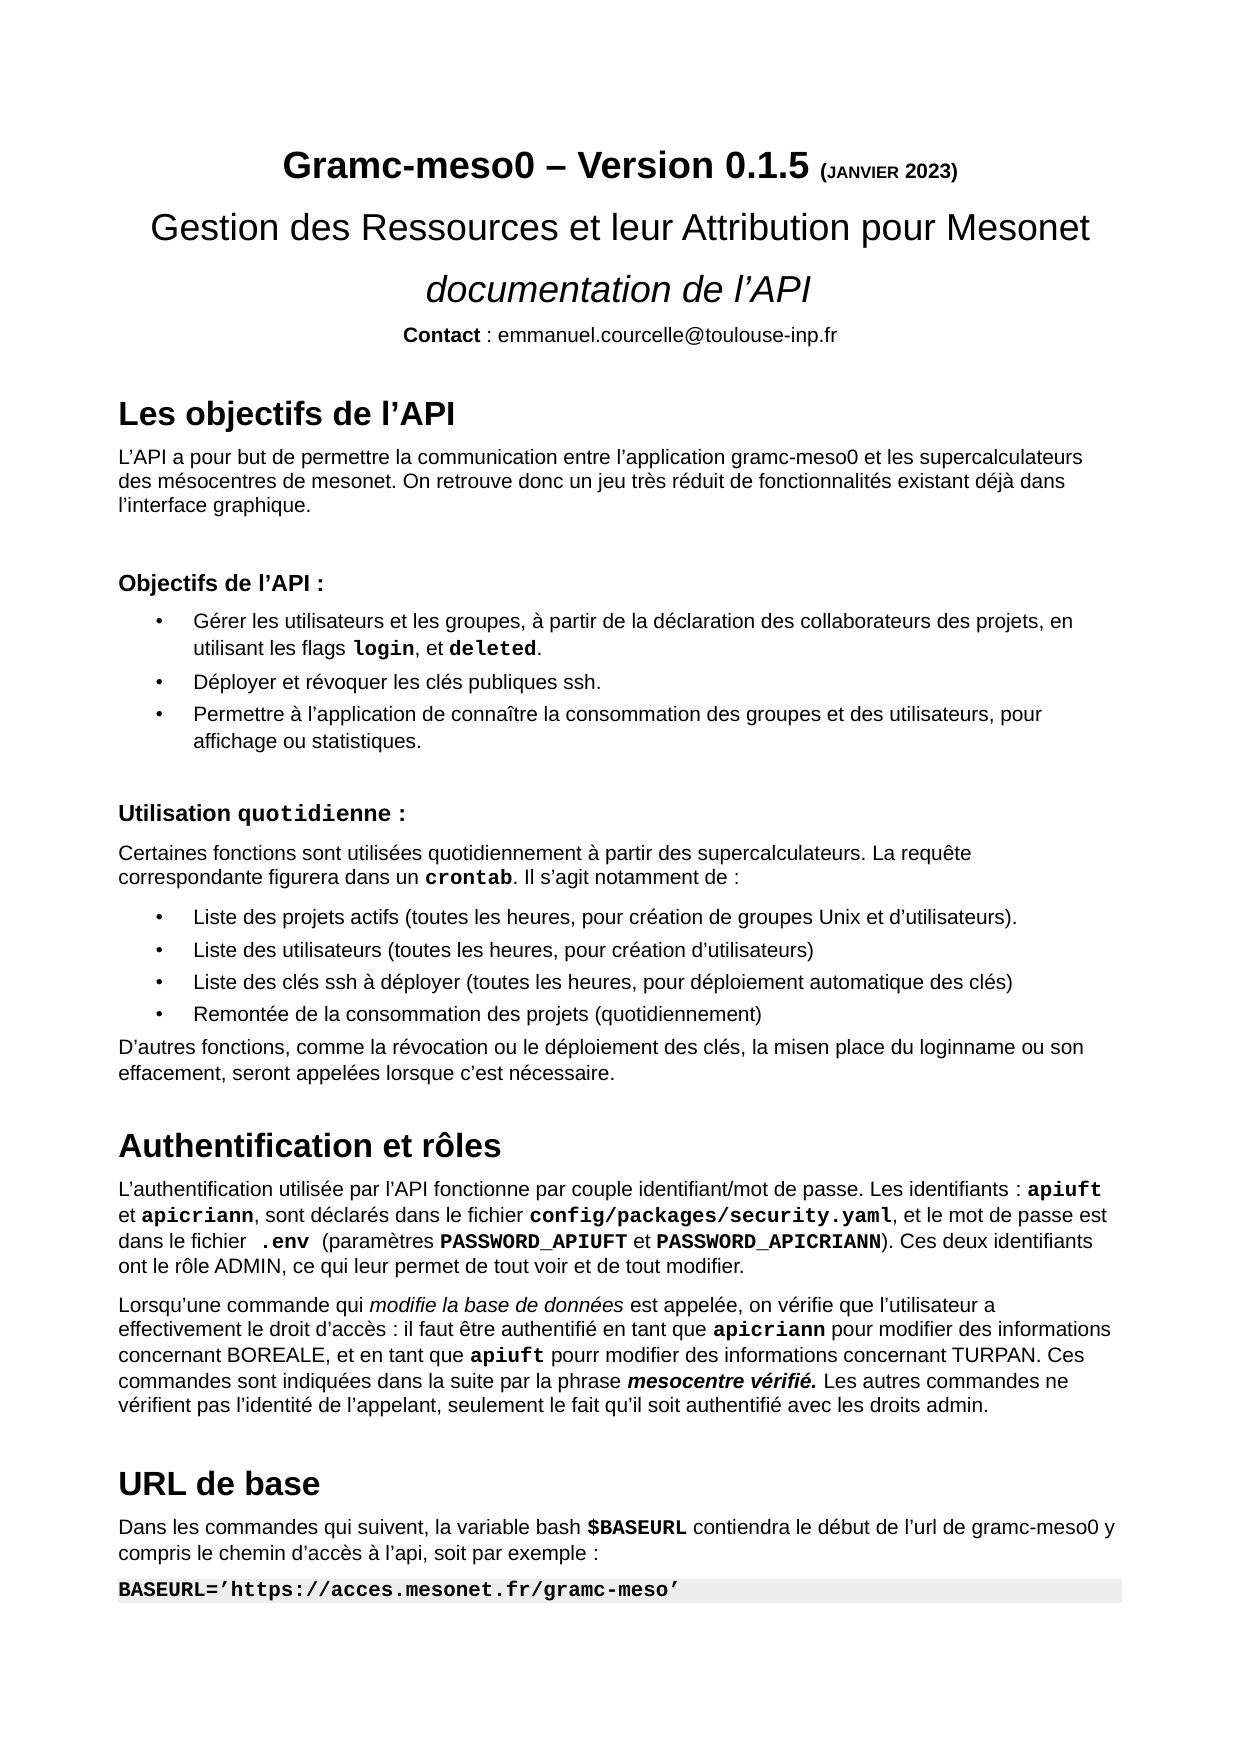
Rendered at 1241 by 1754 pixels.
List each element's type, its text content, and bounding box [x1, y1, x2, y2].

subtitle documentation de l’API [118, 267, 1122, 311]
subtitle Utilisation quotidienne : [118, 799, 1122, 828]
subtitle Les objectifs de l’API [118, 394, 1122, 433]
text BASEURL=’https://acces.mesonet.fr/gramc-meso’ [118, 1579, 1122, 1603]
list Permettre à l’application de connaître la consommation des groupes et des utilisateurs, pour affichage ou statistiques. [156, 702, 1122, 753]
list D’autres fonctions, comme la révocation ou le déploiement des clés, la misen place du loginname ou son effacement, seront appelées lorsque c’est nécessaire. [118, 1035, 1122, 1085]
list Liste des projets actifs (toutes les heures, pour création de groupes Unix et d’utilisateurs). [156, 905, 1122, 929]
subtitle Gramc-meso0 – Version 0.1.5 (janvier 2023) [118, 143, 1122, 187]
text Lorsqu’une commande qui modifie la base de données est appelée, on vérifie que l’utilisateur a effectivement le droit d’accès : il faut être authentifié en tant que apicriann pour modifier des informations concernant BOREALE, et en tant que apiuft pourr modifier des informations concernant TURPAN. Ces commandes sont indiquées dans la suite par la phrase mesocentre vérifié. Les autres commandes ne vérifient pas l’identité de l’appelant, seulement le fait qu’il soit authentifié avec les droits admin. [118, 1293, 1122, 1416]
text Dans les commandes qui suivent, la variable bash $BASEURL contiendra le début de l’url de gramc-meso0 y compris le chemin d’accès à l’api, soit par exemple : [118, 1514, 1122, 1564]
list Liste des utilisateurs (toutes les heures, pour création d’utilisateurs) [156, 937, 1122, 962]
subtitle Gestion des Ressources et leur Attribution pour Mesonet [118, 206, 1122, 249]
subtitle Objectifs de l’API : [118, 570, 1122, 597]
list Liste des clés ssh à déployer (toutes les heures, pour déploiement automatique des clés) [156, 970, 1122, 994]
text L’authentification utilisée par l’API fonctionne par couple identifiant/mot de passe. Les identifiants : apiuft et apicriann, sont déclarés dans le fichier config/packages/security.yaml, et le mot de passe est dans le fichier .env (paramètres PASSWORD_APIUFT et PASSWORD_APICRIANN). Ces deux identifiants ont le rôle ADMIN, ce qui leur permet de tout voir et de tout modifier. [118, 1177, 1122, 1278]
subtitle URL de base [118, 1463, 1122, 1502]
list Gérer les utilisateurs et les groupes, à partir de la déclaration des collaborateurs des projets, en utilisant les flags login, et deleted. [156, 609, 1122, 661]
list Déployer et révoquer les clés publiques ssh. [156, 670, 1122, 694]
text L’API a pour but de permettre la communication entre l’application gramc-meso0 et les supercalculateurs des mésocentres de mesonet. On retrouve donc un jeu très réduit de fonctionnalités existant déjà dans l’interface graphique. [118, 445, 1122, 517]
subtitle Authentification et rôles [118, 1126, 1122, 1164]
text Contact : emmanuel.courcelle@toulouse-inp.fr [118, 323, 1122, 347]
list Remontée de la consommation des projets (quotidiennement) [156, 1002, 1122, 1026]
text Certaines fonctions sont utilisées quotidiennement à partir des supercalculateurs. La requête correspondante figurera dans un crontab. Il s’agit notamment de : [118, 841, 1122, 891]
